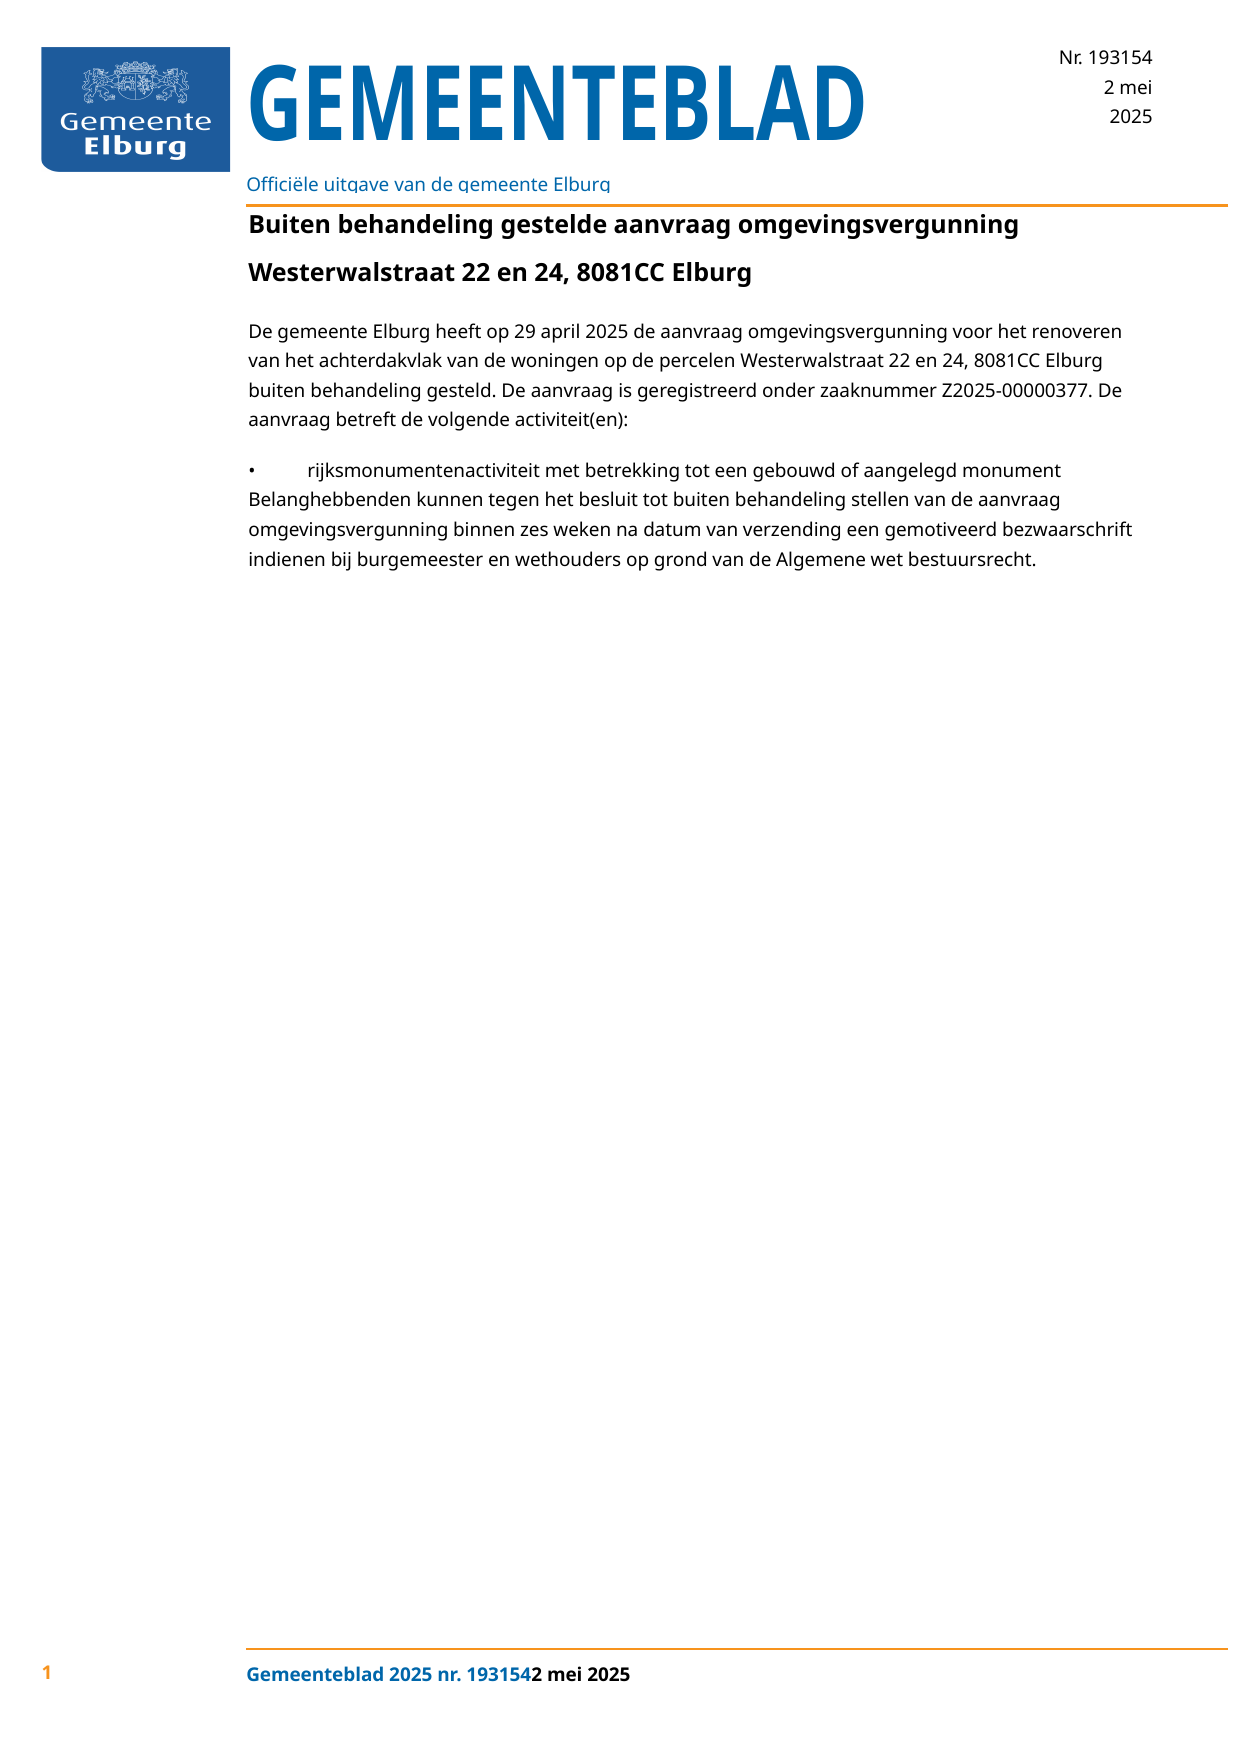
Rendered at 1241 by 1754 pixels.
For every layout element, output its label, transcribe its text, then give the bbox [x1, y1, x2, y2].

text De gemeente Elburg heeft op 29 april 2025 de aanvraag omgevingsvergunning voor het renoveren van het achterdakvlak van de woningen op de percelen Westerwalstraat 22 en 24, 8081CC Elburg buiten behandeling gesteld. De aanvraag is geregistreerd onder zaaknummer Z2025-00000377. De aanvraag betreft de volgende activiteit(en): [248, 318, 1152, 432]
list rijksmonumentenactiviteit met betrekking tot een gebouwd of aangelegd monument [248, 457, 1152, 483]
picture [41, 47, 231, 172]
text Belanghebbenden kunnen tegen het besluit tot buiten behandeling stellen van de aanvraag omgevingsvergunning binnen zes weken na datum van verzending een gemotiveerd bezwaarschrift indienen bij burgemeester en wethouders op grond van de Algemene wet bestuursrecht. [248, 487, 1152, 572]
text Buiten behandeling gestelde aanvraag omgevingsvergunning Westerwalstraat 22 en 24, 8081CC Elburg [248, 207, 1152, 288]
